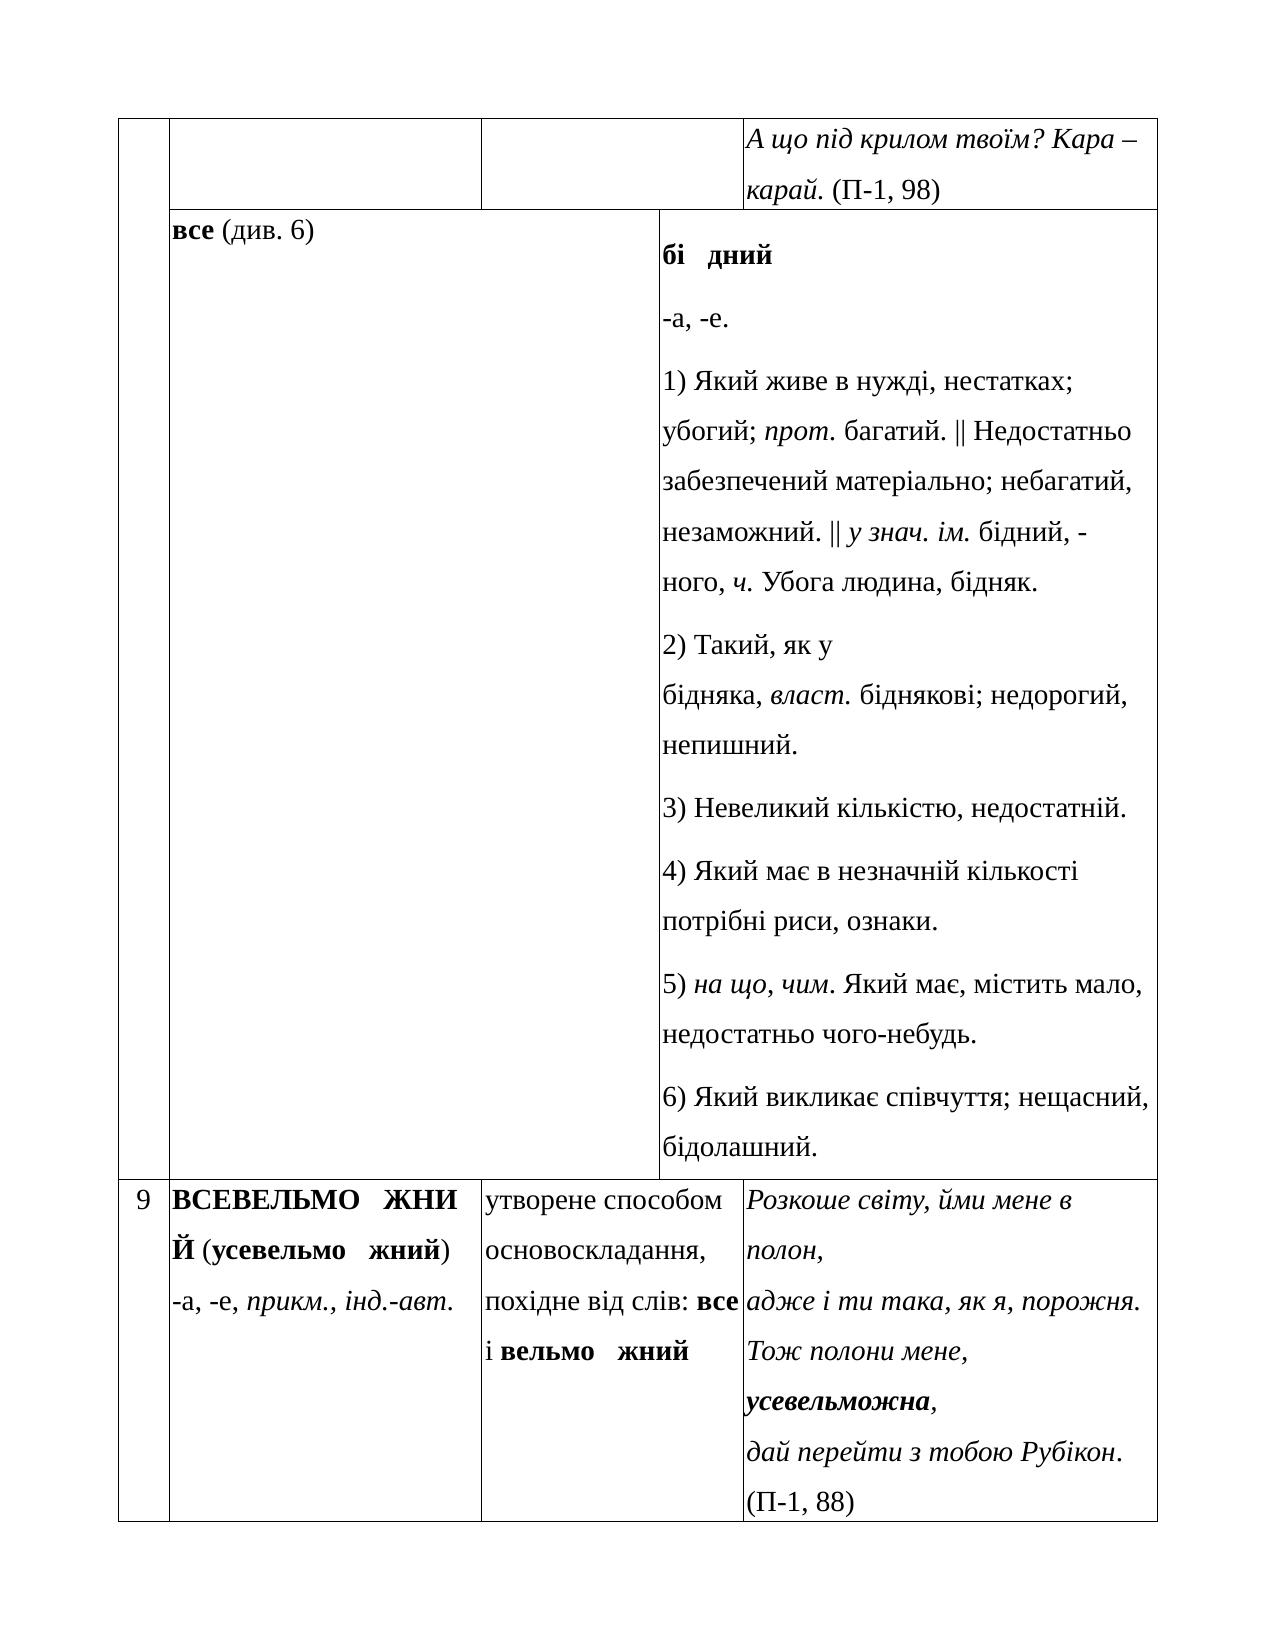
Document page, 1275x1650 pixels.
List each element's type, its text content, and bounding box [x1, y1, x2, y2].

table_cell ВсевельмОжний (усевельможний) -а, -е, прикм., інд.-авт. [170, 1180, 481, 1521]
table_cell [170, 119, 481, 208]
table_cell 9 [119, 1180, 169, 1521]
table_cell [119, 119, 169, 1179]
table_cell утворене способом основоскладання, похідне від слів: все і вельможний [482, 1180, 743, 1521]
table_cell Розкоше світу, йми мене в полон, адже і ти така, як я, порожня. Тож полони мене, усевельможна, дай перейти з тобою Рубікон. (П‑1, 88) [744, 1180, 1157, 1521]
table_cell все (див. 6) [170, 210, 659, 1179]
table_cell [482, 119, 743, 208]
table_cell бідний -а, -е. 1) Який живе в нужді, нестатках; убогий; прот. багатий. || Недостатньо забезпечений матеріально; небагатий, незаможний. || у знач. ім. бідний, -ного, ч. Убога людина, бідняк. 2) Такий, як у бідняка, власт. біднякові; недорогий, непишний. 3) Невеликий кількістю, недостатній. 4) Який має в незначній кількості потрібні риси, ознаки. 5) на що, чим. Який має, містить мало, недостатньо чого-небудь. 6) Який викликає співчуття; нещасний, бідолашний. [660, 210, 1157, 1179]
table_cell А що під крилом твоїм? Кара – карай. (П‑1, 98) [744, 119, 1157, 208]
